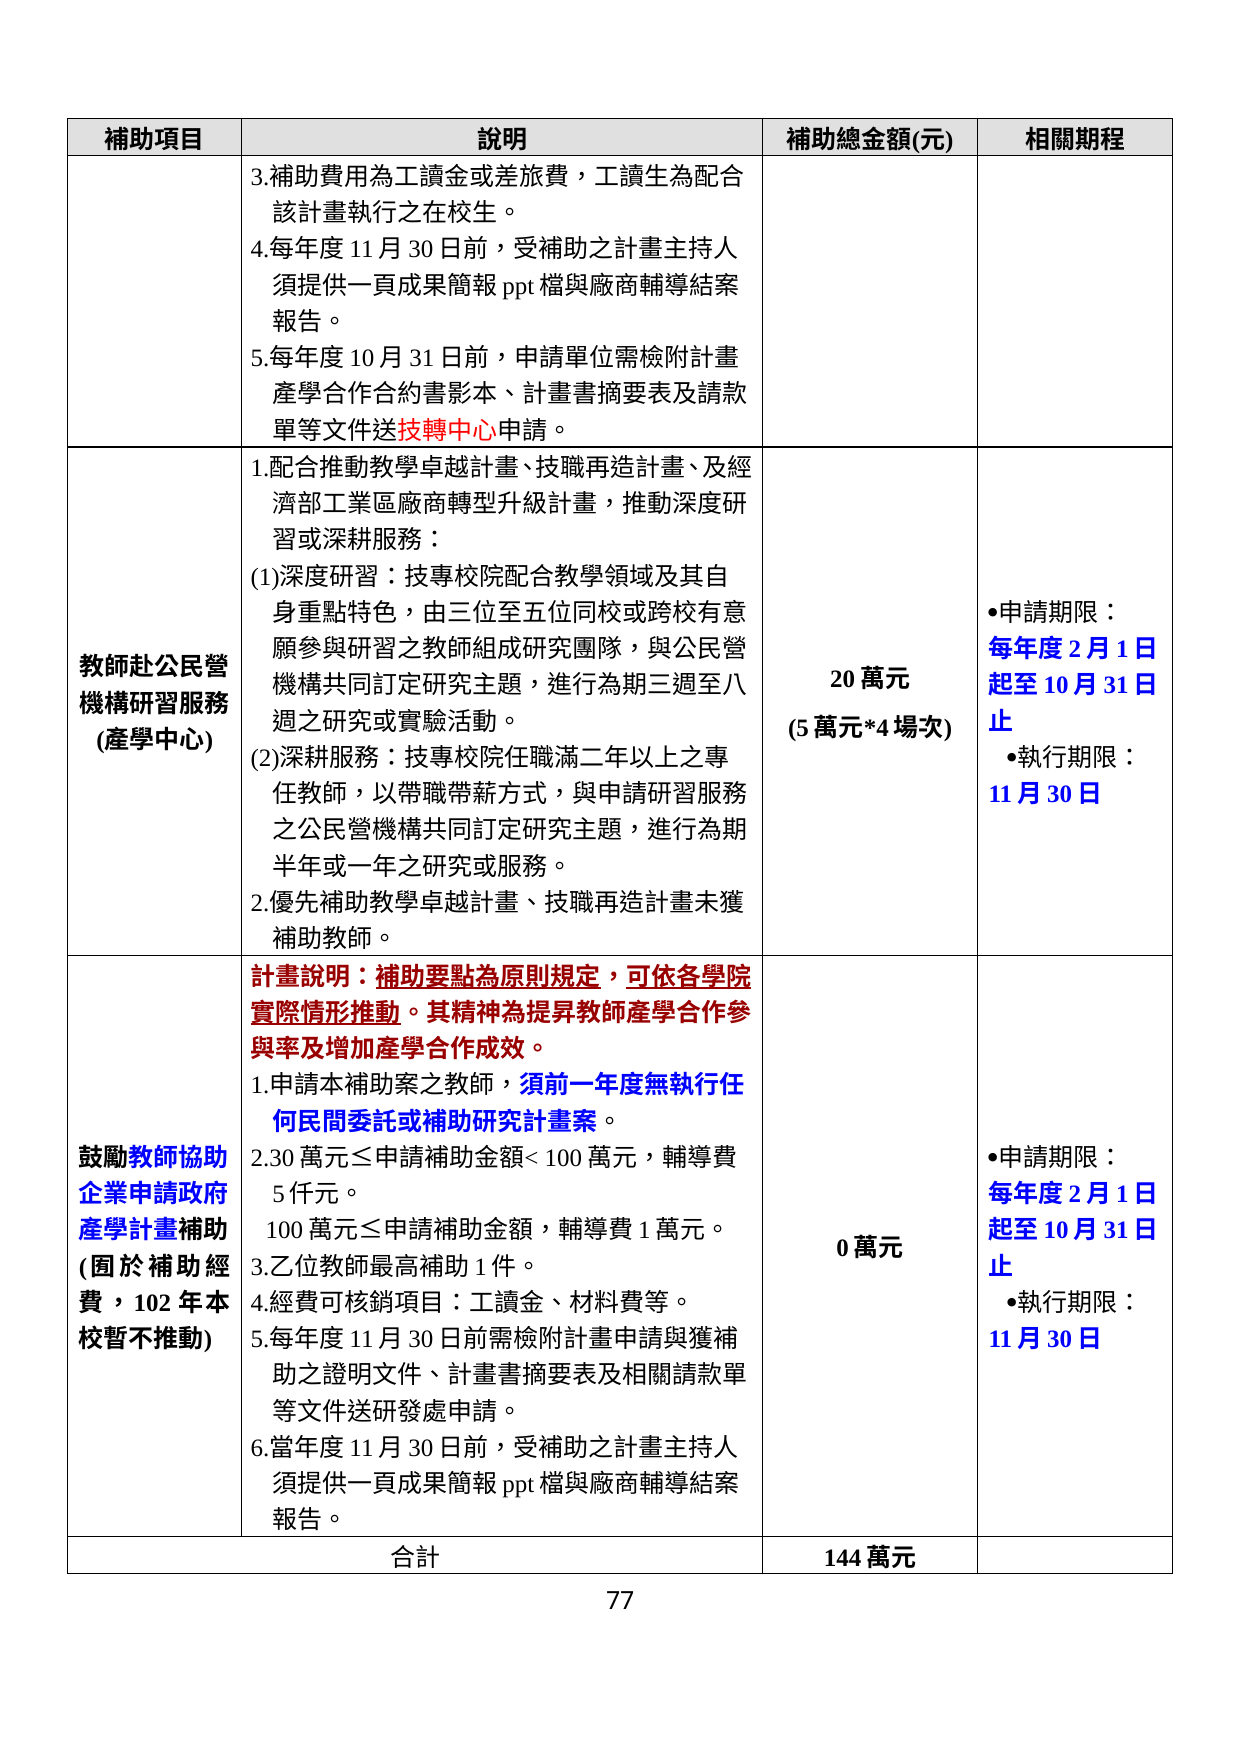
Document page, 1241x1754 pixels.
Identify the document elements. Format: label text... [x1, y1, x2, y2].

table_cell 3.補助費用為工讀金或差旅費，工讀生為配合該計畫執行之在校生。 4.每年度11月30日前，受補助之計畫主持人須提供一頁成果簡報ppt檔與廠商輔導結案報告。 5.每年度10月31日前，申請單位需檢附計畫產學合作合約書影本、計畫書摘要表及請款單等文件送技轉中心申請。 [242, 156, 762, 446]
table_cell [978, 156, 1172, 446]
table_cell 0萬元 [763, 956, 977, 1536]
table_header 相關期程 [978, 119, 1172, 155]
table_cell 鼓勵教師協助企業申請政府產學計畫補助 (囿於補助經費，102年本校暫不推動) [68, 956, 241, 1536]
table_header 補助項目 [68, 119, 241, 155]
table_cell [763, 156, 977, 446]
table_cell [978, 1537, 1172, 1573]
table_cell [68, 156, 241, 446]
table_cell 計畫說明：補助要點為原則規定，可依各學院實際情形推動。其精神為提昇教師產學合作參與率及增加產學合作成效。 1.申請本補助案之教師，須前一年度無執行任何民間委託或補助研究計畫案。 2.30萬元≤申請補助金額< 100萬元，輔導費5仟元。 100萬元≤申請補助金額，輔導費1萬元。 3.乙位教師最高補助1件。 4.經費可核銷項目：工讀金、材料費等。 5.每年度11月30日前需檢附計畫申請與獲補助之證明文件、計畫書摘要表及相關請款單等文件送研發處申請。 6.當年度11月30日前，受補助之計畫主持人須提供一頁成果簡報ppt檔與廠商輔導結案報告。 [242, 956, 762, 1536]
table_cell 20萬元 (5萬元*4場次) [763, 448, 977, 955]
table_cell 申請期限： 每年度2月1日起至10月31日止 執行期限： 11月30日 [978, 956, 1172, 1536]
table_cell 144萬元 [763, 1537, 977, 1573]
table_cell 教師赴公民營機構研習服務 (產學中心) [68, 448, 241, 955]
table_cell 1.配合推動教學卓越計畫、技職再造計畫、及經濟部工業區廠商轉型升級計畫，推動深度研習或深耕服務： (1)深度研習：技專校院配合教學領域及其自身重點特色，由三位至五位同校或跨校有意願參與研習之教師組成研究團隊，與公民營機構共同訂定研究主題，進行為期三週至八週之研究或實驗活動。 (2)深耕服務：技專校院任職滿二年以上之專任教師，以帶職帶薪方式，與申請研習服務之公民營機構共同訂定研究主題，進行為期半年或一年之研究或服務。 2.優先補助教學卓越計畫、技職再造計畫未獲補助教師。 [242, 448, 762, 955]
table_cell 合計 [68, 1537, 762, 1573]
table_header 補助總金額(元) [763, 119, 977, 155]
table_header 說明 [242, 119, 762, 155]
table_cell 申請期限： 每年度2月1日起至10月31日止 執行期限： 11月30日 [978, 448, 1172, 955]
